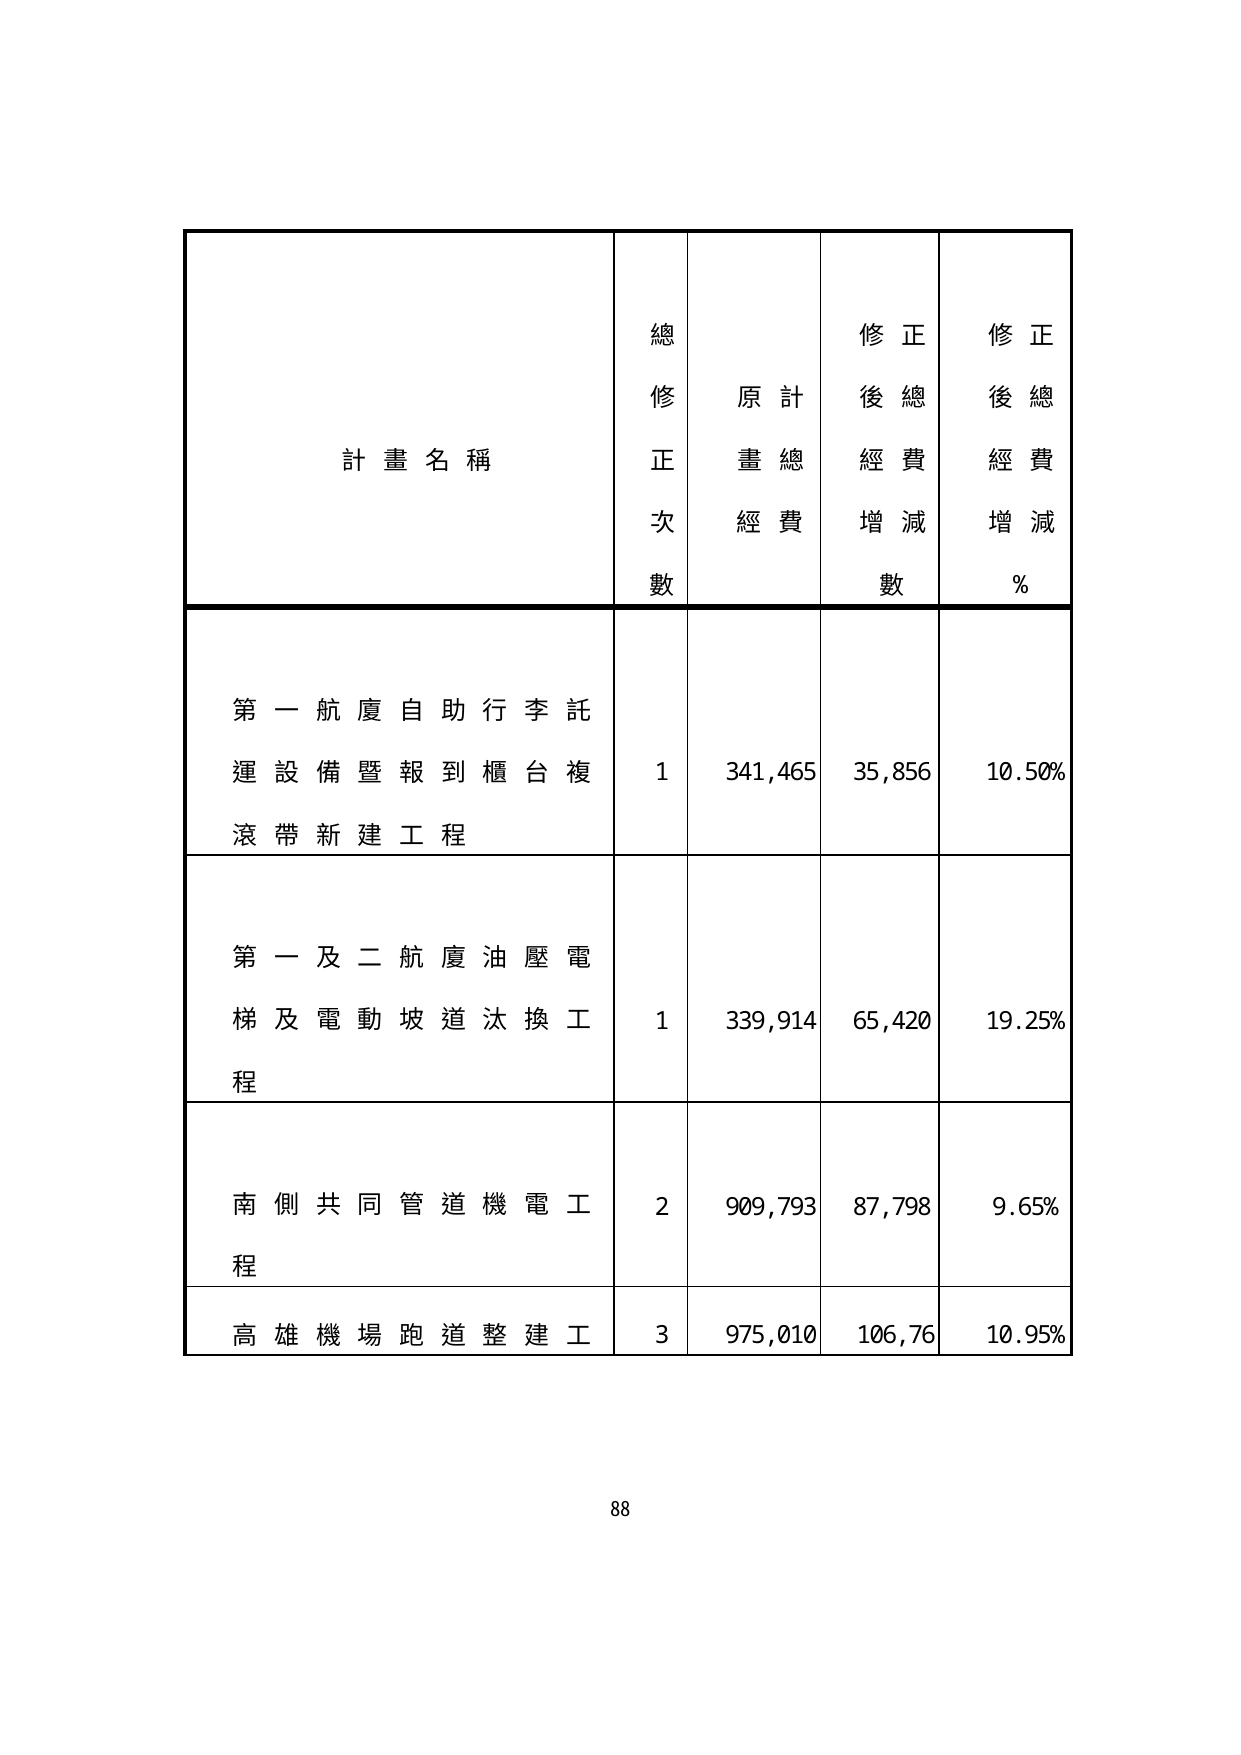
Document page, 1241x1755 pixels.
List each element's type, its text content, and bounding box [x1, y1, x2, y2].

table_cell 975,010 [688, 1287, 820, 1354]
table_cell 10.95% [940, 1287, 1070, 1354]
table_cell 1 [615, 610, 687, 854]
table_cell 3 [615, 1287, 687, 1354]
table_cell 10.50% [940, 610, 1070, 854]
table_header 計畫名稱 [187, 233, 613, 604]
table_cell 9.65% [940, 1103, 1070, 1286]
table_cell 909,793 [688, 1103, 820, 1286]
table_header 總修正次數 [615, 233, 687, 604]
table_cell 65,420 [821, 856, 938, 1101]
table_header 修正後總經費增減% [940, 233, 1070, 604]
table_cell 341,465 [688, 610, 820, 854]
table_cell 106,76 [821, 1287, 938, 1354]
table_header 修正後總經費增減數 [821, 233, 938, 604]
table_cell 高雄機場跑道整建工 [187, 1287, 613, 1354]
table_cell 1 [615, 856, 687, 1101]
table_cell 2 [615, 1103, 687, 1286]
table_cell 南側共同管道機電工程 [187, 1103, 613, 1286]
table_cell 19.25% [940, 856, 1070, 1101]
table_cell 339,914 [688, 856, 820, 1101]
table_cell 87,798 [821, 1103, 938, 1286]
table_header 原計畫總經費 [688, 233, 820, 604]
table_cell 第一及二航廈油壓電梯及電動坡道汰換工程 [187, 856, 613, 1101]
table_cell 35,856 [821, 610, 938, 854]
table_cell 第一航廈自助行李託運設備暨報到櫃台複滾帶新建工程 [187, 610, 613, 854]
